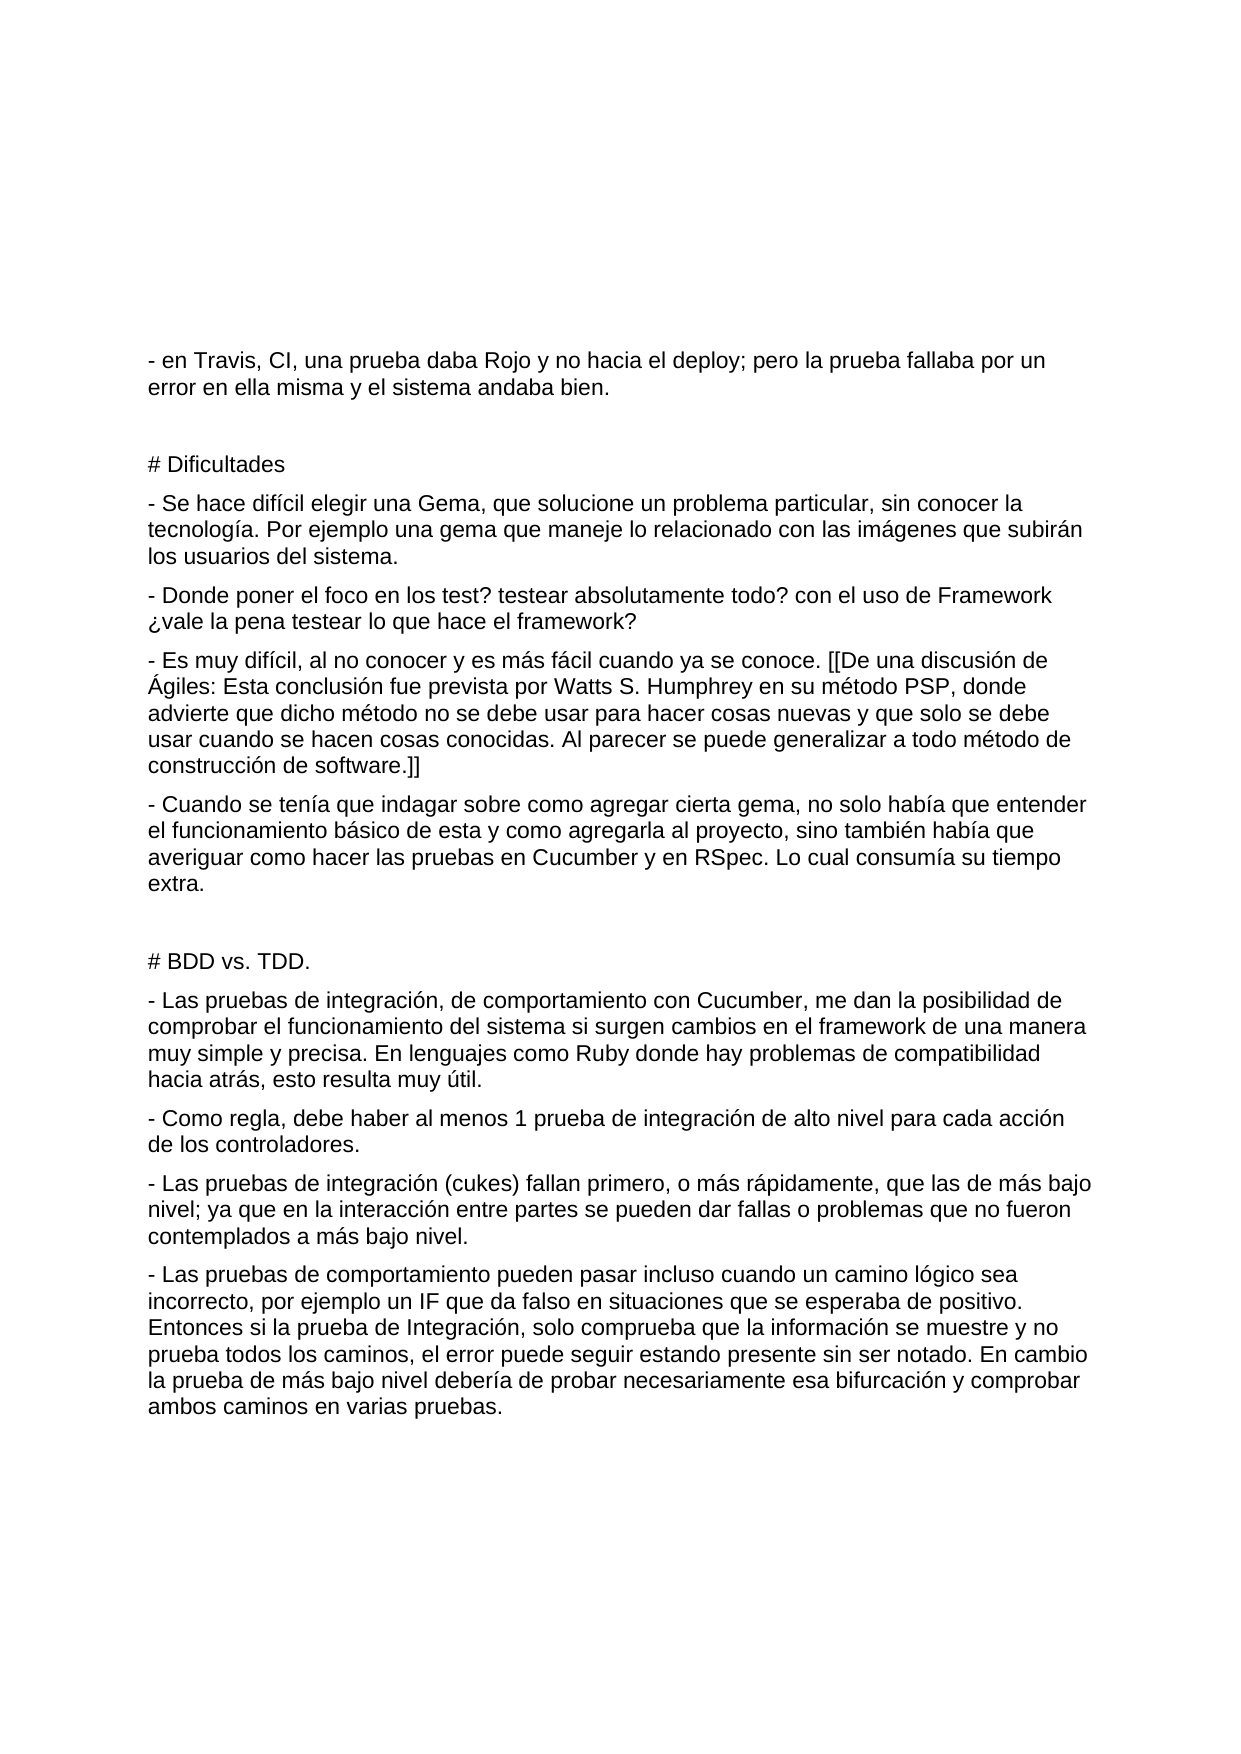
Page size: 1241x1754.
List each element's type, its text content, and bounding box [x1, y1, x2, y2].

text - Las pruebas de integración (cukes) fallan primero, o más rápidamente, que las de más bajo nivel; ya que en la interacción entre partes se pueden dar fallas o problemas que no fueron contemplados a más bajo nivel. [148, 1170, 1093, 1249]
text - Como regla, debe haber al menos 1 prueba de integración de alto nivel para cada acción de los controladores. [148, 1105, 1093, 1157]
text - Es muy difícil, al no conocer y es más fácil cuando ya se conoce. [[De una discusión de Ágiles: Esta conclusión fue prevista por Watts S. Humphrey en su método PSP, donde advierte que dicho método no se debe usar para hacer cosas nuevas y que solo se debe usar cuando se hacen cosas conocidas. Al parecer se puede generalizar a todo método de construcción de software.]] [148, 647, 1093, 779]
text - Las pruebas de integración, de comportamiento con Cucumber, me dan la posibilidad de comprobar el funcionamiento del sistema si surgen cambios en el framework de una manera muy simple y precisa. En lenguajes como Ruby donde hay problemas de compatibilidad hacia atrás, esto resulta muy útil. [148, 987, 1093, 1092]
text - Se hace difícil elegir una Gema, que solucione un problema particular, sin conocer la tecnología. Por ejemplo una gema que maneje lo relacionado con las imágenes que subirán los usuarios del sistema. [148, 490, 1093, 569]
text - Cuando se tenía que indagar sobre como agregar cierta gema, no solo había que entender el funcionamiento básico de esta y como agregarla al proyecto, sino también había que averiguar como hacer las pruebas en Cucumber y en RSpec. Lo cual consumía su tiempo extra. [148, 791, 1093, 897]
text - en Travis, CI, una prueba daba Rojo y no hacia el deploy; pero la prueba fallaba por un error en ella misma y el sistema andaba bien. [148, 347, 1093, 400]
text # Dificultades [148, 451, 1093, 478]
text - Donde poner el foco en los test? testear absolutamente todo? con el uso de Framework ¿vale la pena testear lo que hace el framework? [148, 582, 1093, 634]
text - Las pruebas de comportamiento pueden pasar incluso cuando un camino lógico sea incorrecto, por ejemplo un IF que da falso en situaciones que se esperaba de positivo. Entonces si la prueba de Integración, solo comprueba que la información se muestre y no prueba todos los caminos, el error puede seguir estando presente sin ser notado. En cambio la prueba de más bajo nivel debería de probar necesariamente esa bifurcación y comprobar ambos caminos en varias pruebas. [148, 1261, 1093, 1419]
text # BDD vs. TDD. [148, 948, 1093, 974]
